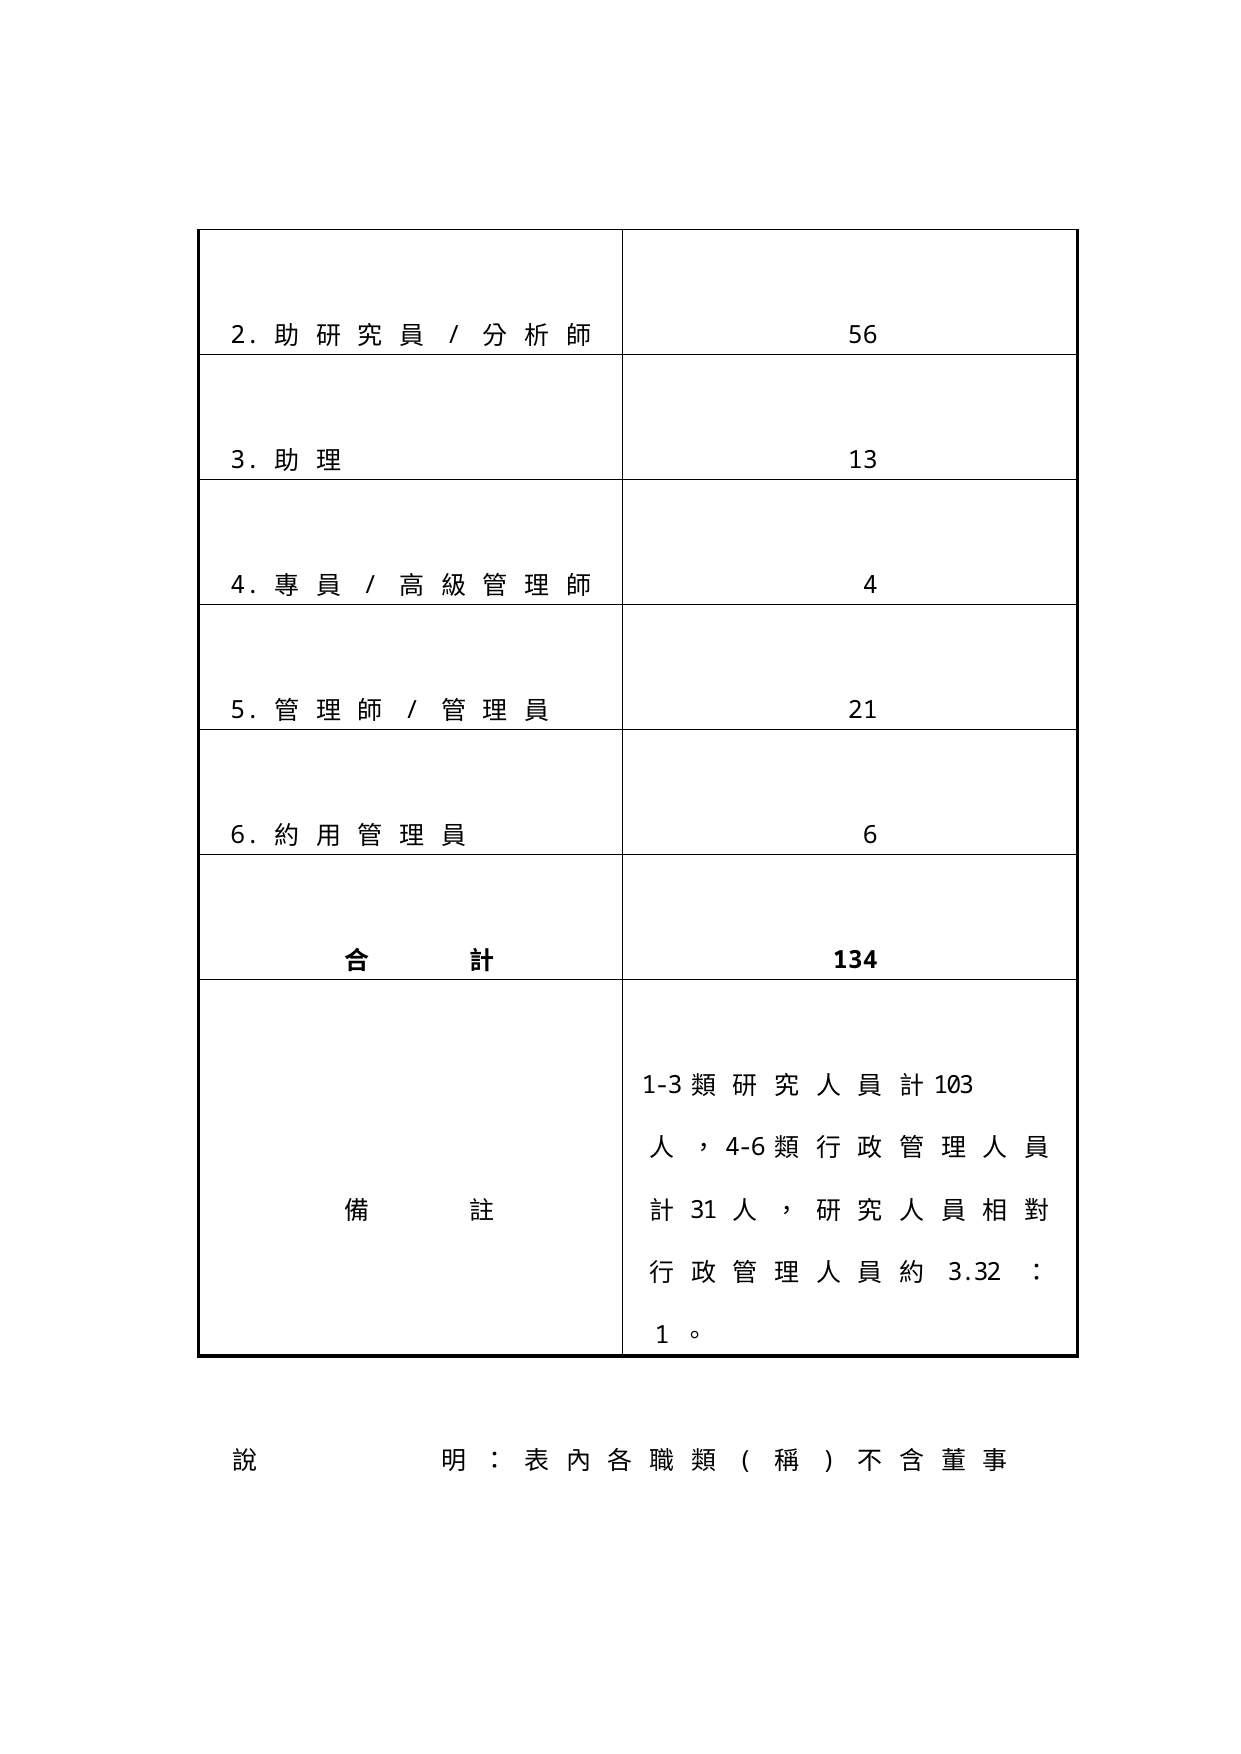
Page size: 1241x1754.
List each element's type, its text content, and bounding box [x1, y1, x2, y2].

table_cell 1-3類研究人員計103人，4-6類行政管理人員計31人，研究人員相對行政管理人員約3.32：1。 [623, 980, 1076, 1354]
table_cell 3.助理 [200, 355, 622, 479]
table_cell 6.約用管理員 [200, 730, 622, 854]
table_cell 21 [623, 605, 1076, 729]
table_cell 4 [623, 480, 1076, 604]
table_cell 2.助研究員/分析師 [200, 230, 622, 354]
table_cell 4.專員/高級管理師 [200, 480, 622, 604]
text 說 明：表內各職類(稱)不含董事 [186, 1417, 1052, 1479]
table_cell 56 [623, 230, 1076, 354]
table_cell 134 [623, 855, 1076, 979]
table_cell 13 [623, 355, 1076, 479]
table_cell 備 註 [200, 980, 622, 1354]
table_cell 6 [623, 730, 1076, 854]
table_cell 5.管理師/管理員 [200, 605, 622, 729]
table_cell 合 計 [200, 855, 622, 979]
